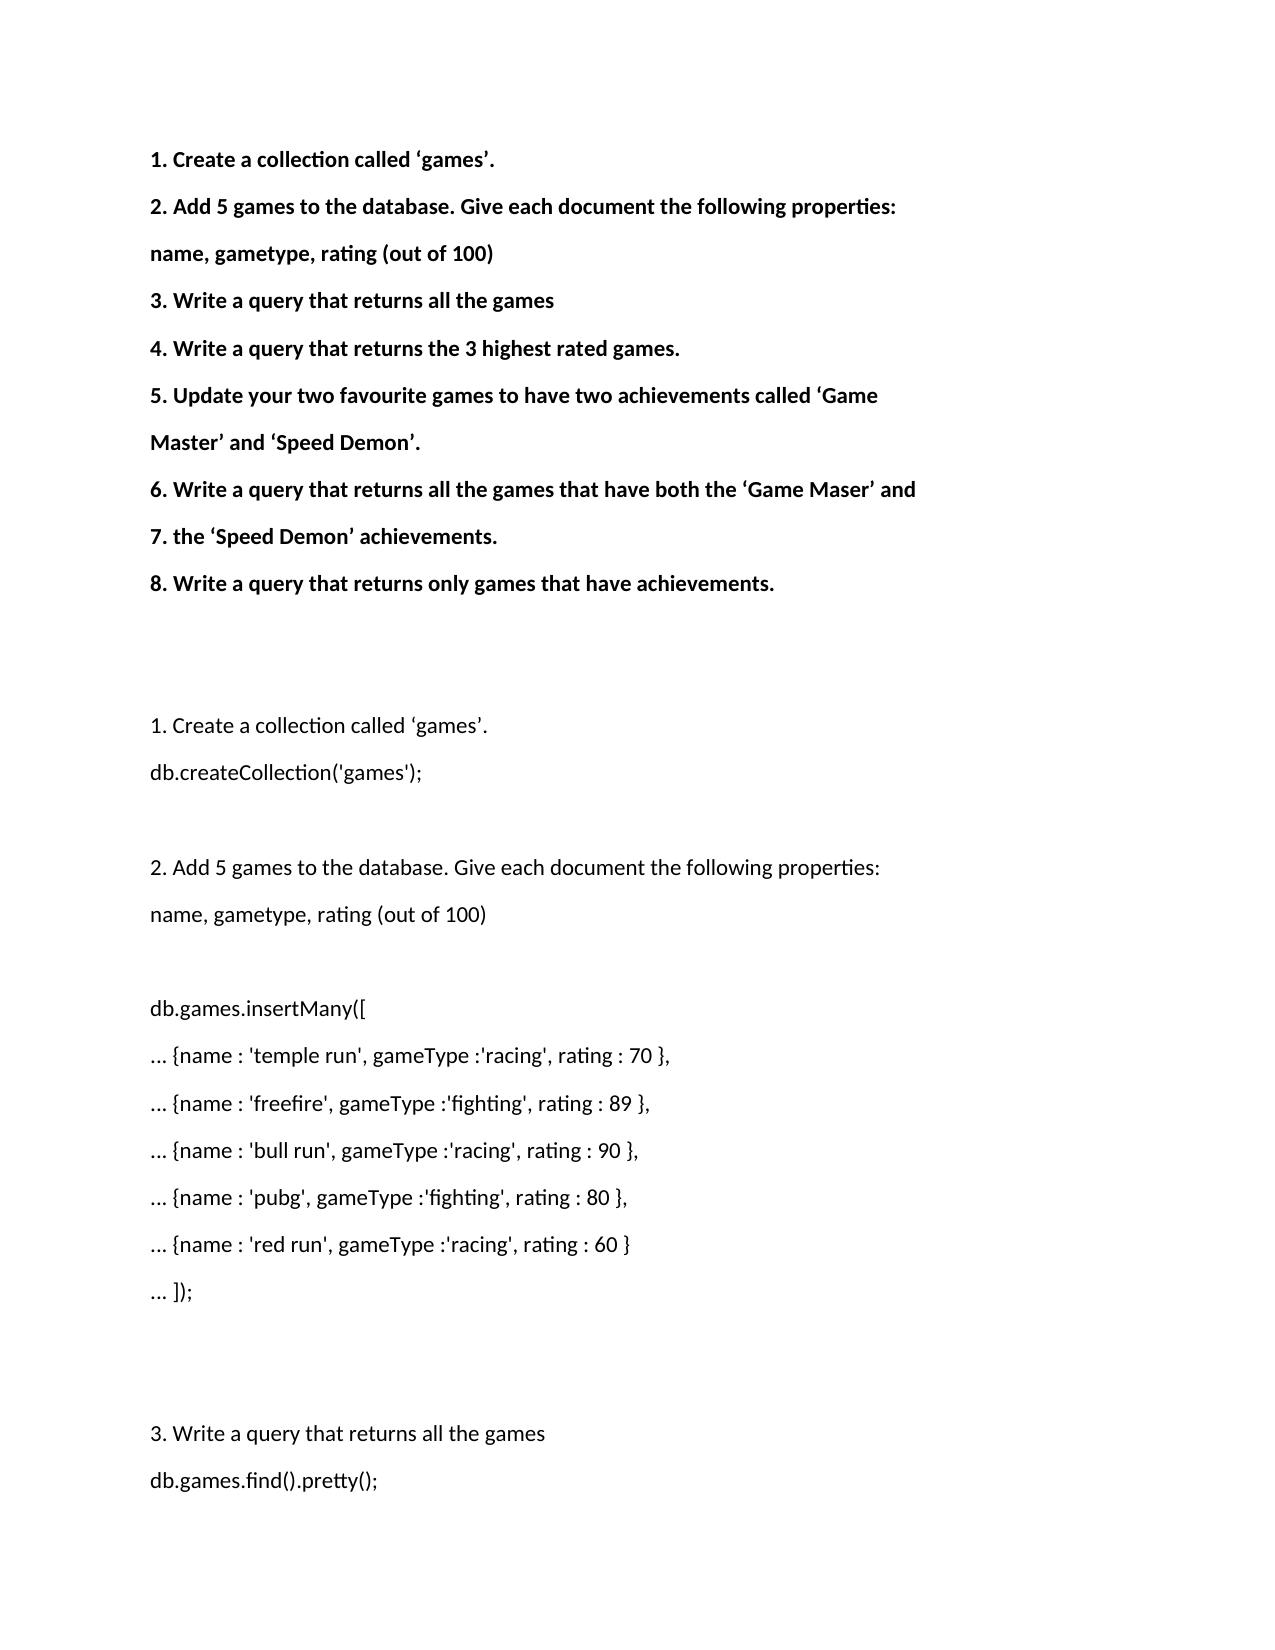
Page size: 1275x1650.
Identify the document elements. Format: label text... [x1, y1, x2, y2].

text db.createCollection('games'); [150, 763, 1125, 786]
text db.games.find().pretty(); [150, 1471, 1125, 1494]
text 2. Add 5 games to the database. Give each document the following properties: [150, 197, 1125, 220]
text 8. Write a query that returns only games that have achievements. [150, 575, 1125, 598]
text ... {name : 'freefire', gameType :'fighting', rating : 89 }, [150, 1094, 1125, 1117]
text 7. the ‘Speed Demon’ achievements. [150, 527, 1125, 550]
text 4. Write a query that returns the 3 highest rated games. [150, 339, 1125, 362]
text ... {name : 'pubg', gameType :'fighting', rating : 80 }, [150, 1188, 1125, 1211]
text ... ]); [150, 1282, 1125, 1305]
text 5. Update your two favourite games to have two achievements called ‘Game [150, 386, 1125, 409]
text 2. Add 5 games to the database. Give each document the following properties: [150, 858, 1125, 881]
text Master’ and ‘Speed Demon’. [150, 433, 1125, 456]
text ... {name : 'temple run', gameType :'racing', rating : 70 }, [150, 1047, 1125, 1069]
text name, gametype, rating (out of 100) [150, 905, 1125, 928]
text ... {name : 'red run', gameType :'racing', rating : 60 } [150, 1235, 1125, 1258]
text 6. Write a query that returns all the games that have both the ‘Game Maser’ and [150, 480, 1125, 503]
text ... {name : 'bull run', gameType :'racing', rating : 90 }, [150, 1141, 1125, 1164]
text name, gametype, rating (out of 100) [150, 244, 1125, 267]
text 3. Write a query that returns all the games [150, 1424, 1125, 1447]
text 1. Create a collection called ‘games’. [150, 150, 1125, 173]
text 3. Write a query that returns all the games [150, 292, 1125, 314]
text 1. Create a collection called ‘games’. [150, 716, 1125, 739]
text db.games.insertMany([ [150, 999, 1125, 1022]
